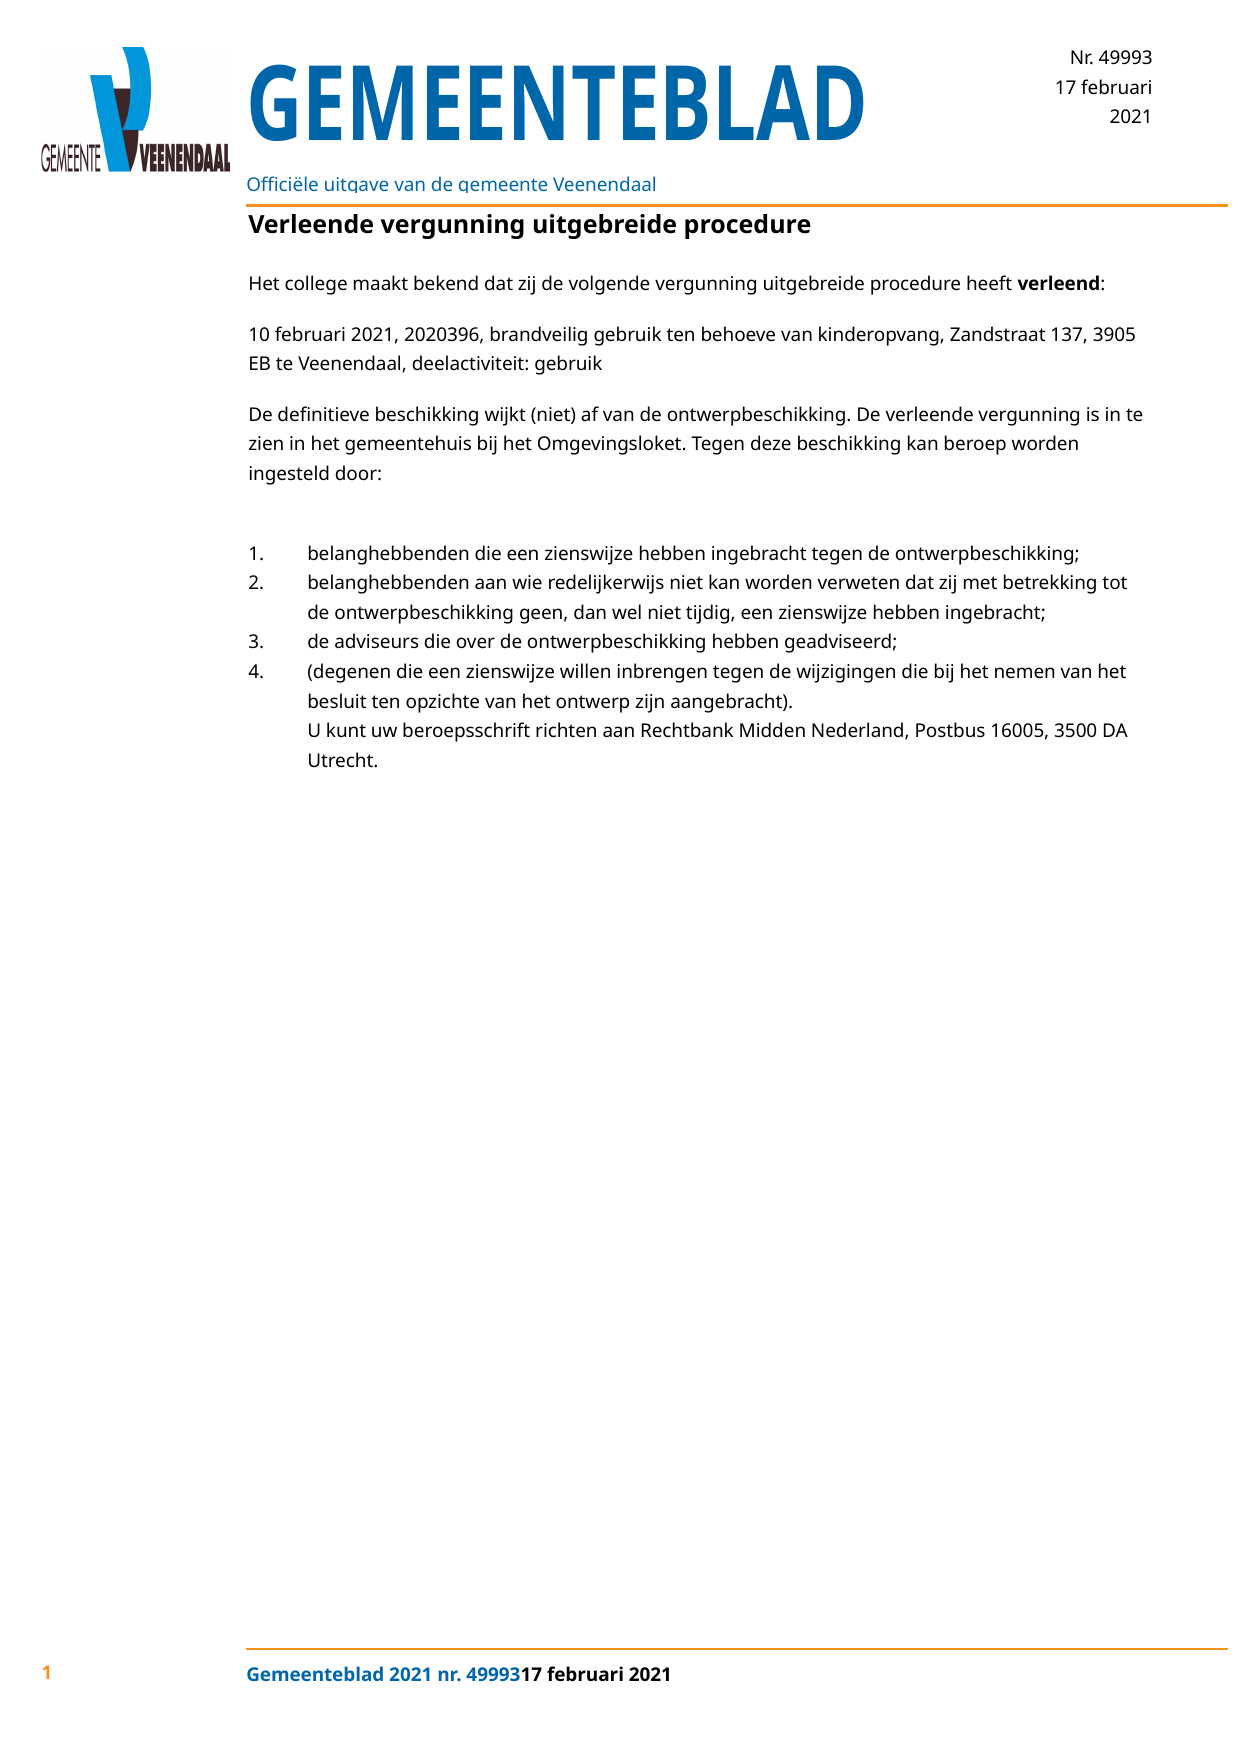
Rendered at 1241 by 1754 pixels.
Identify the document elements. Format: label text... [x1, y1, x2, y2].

text De definitieve beschikking wijkt (niet) af van de ontwerpbeschikking. De verleende vergunning is in te zien in het gemeentehuis bij het Omgevingsloket. Tegen deze beschikking kan beroep worden ingesteld door: [248, 401, 1152, 486]
list de adviseurs die over de ontwerpbeschikking hebben geadviseerd; [248, 629, 1152, 654]
text Verleende vergunning uitgebreide procedure [248, 207, 1152, 241]
list belanghebbenden die een zienswijze hebben ingebracht tegen de ontwerpbeschikking; [248, 540, 1152, 566]
list (degenen die een zienswijze willen inbrengen tegen de wijzigingen die bij het nemen van het besluit ten opzichte van het ontwerp zijn aangebracht). [248, 658, 1152, 713]
text Het college maakt bekend dat zij de volgende vergunning uitgebreide procedure heeft verleend: [248, 270, 1152, 296]
picture [41, 47, 130, 172]
list U kunt uw beroepsschrift richten aan Rechtbank Midden Nederland, Postbus 16005, 3500 DA Utrecht. [248, 717, 1152, 773]
picture [123, 47, 231, 172]
list belanghebbenden aan wie redelijkerwijs niet kan worden verweten dat zij met betrekking tot de ontwerpbeschikking geen, dan wel niet tijdig, een zienswijze hebben ingebracht; [248, 569, 1152, 625]
text 10 februari 2021, 2020396, brandveilig gebruik ten behoeve van kinderopvang, Zandstraat 137, 3905 EB te Veenendaal, deelactiviteit: gebruik [248, 321, 1152, 376]
